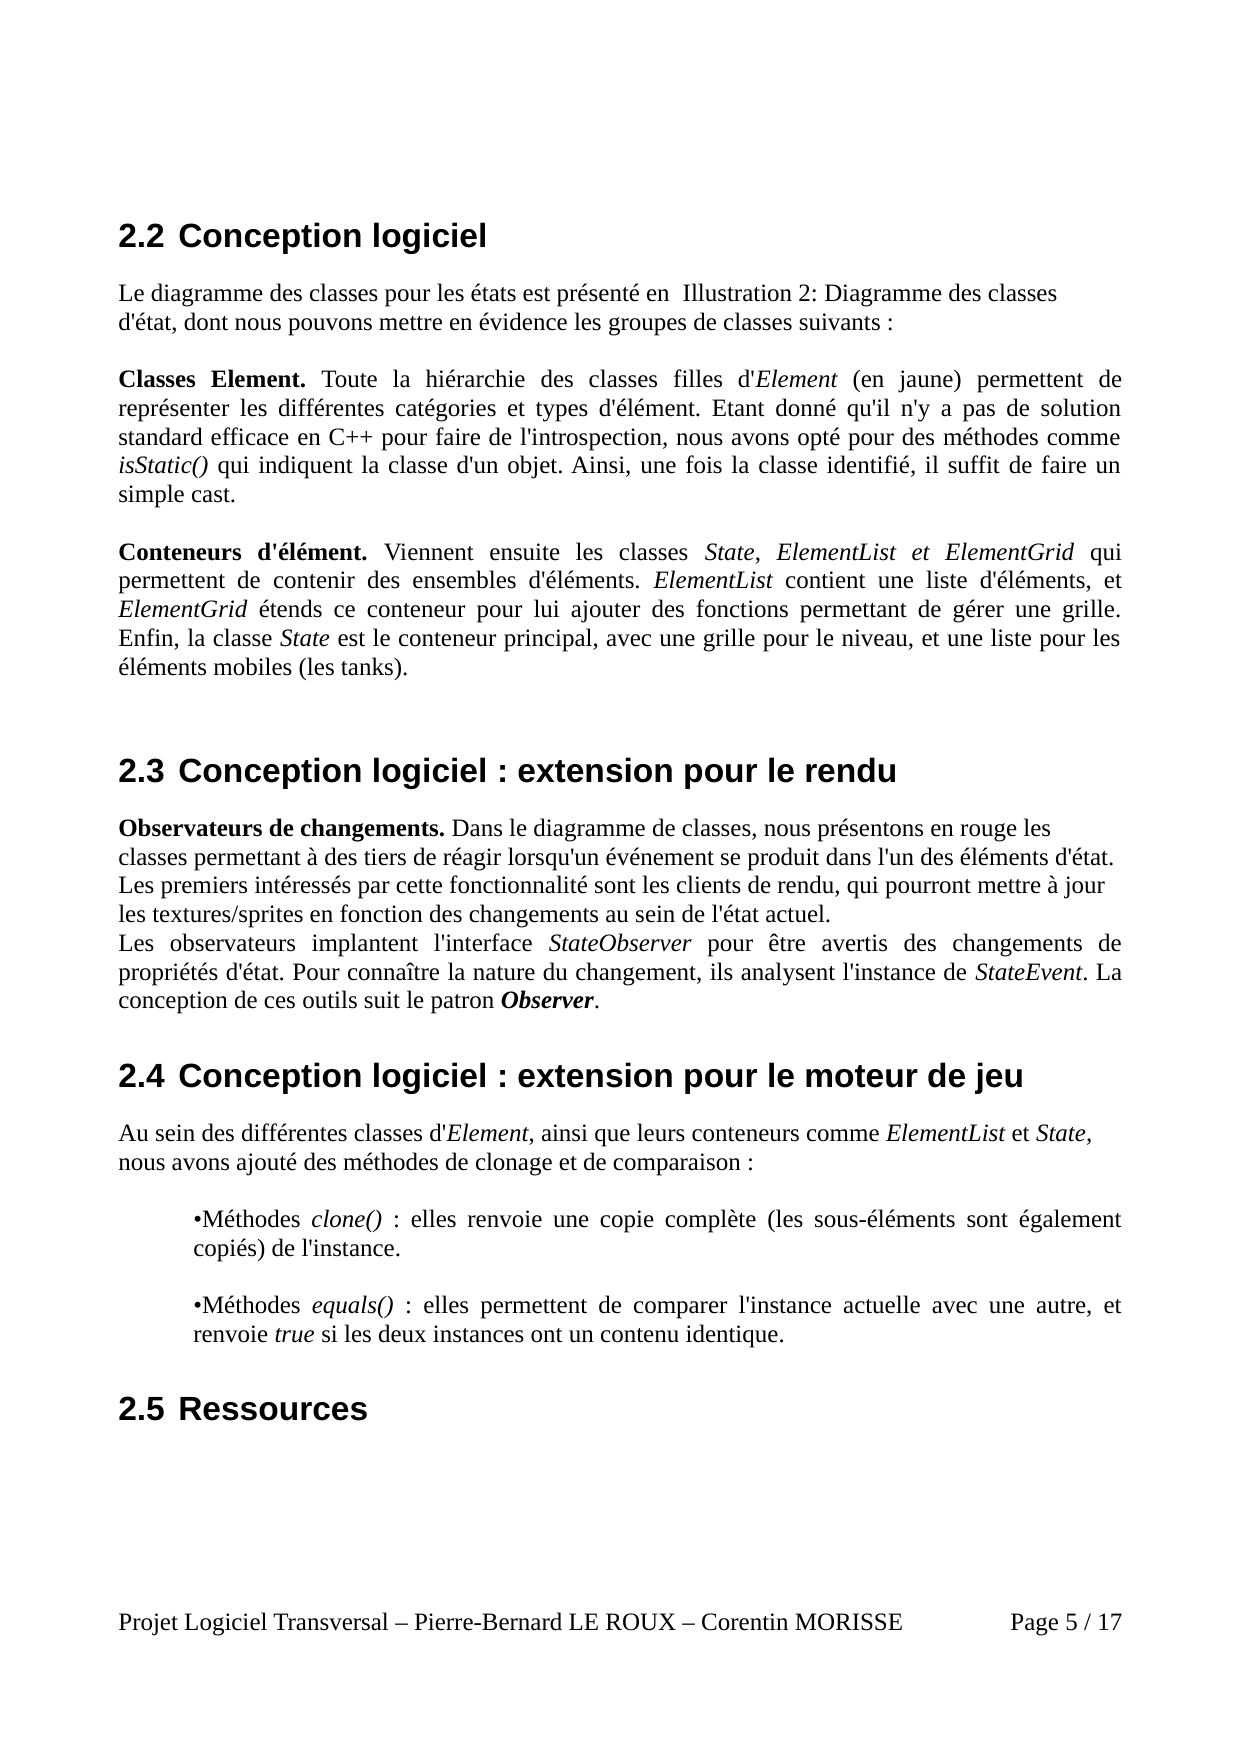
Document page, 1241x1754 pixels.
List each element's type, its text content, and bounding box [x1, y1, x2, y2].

text Conteneurs d'élément. Viennent ensuite les classes State, ElementList et ElementGrid qui permettent de contenir des ensembles d'éléments. ElementList contient une liste d'éléments, et ElementGrid étends ce conteneur pour lui ajouter des fonctions permettant de gérer une grille. Enfin, la classe State est le conteneur principal, avec une grille pour le niveau, et une liste pour les éléments mobiles (les tanks). [118, 537, 1122, 681]
subtitle Ressources [118, 1389, 1122, 1428]
text Au sein des différentes classes d'Element, ainsi que leurs conteneurs comme ElementList et State, nous avons ajouté des méthodes de clonage et de comparaison : [118, 1118, 1122, 1175]
text •Méthodes equals() : elles permettent de comparer l'instance actuelle avec une autre, et renvoie true si les deux instances ont un contenu identique. [193, 1290, 1122, 1348]
text •Méthodes clone() : elles renvoie une copie complète (les sous-éléments sont également copiés) de l'instance. [193, 1204, 1122, 1262]
text Observateurs de changements. Dans le diagramme de classes, nous présentons en rouge les classes permettant à des tiers de réagir lorsqu'un événement se produit dans l'un des éléments d'état. Les premiers intéressés par cette fonctionnalité sont les clients de rendu, qui pourront mettre à jour les textures/sprites en fonction des changements au sein de l'état actuel. [118, 813, 1122, 928]
text Le diagramme des classes pour les états est présenté en Illustration 2: Diagramme des classes d'état, dont nous pouvons mettre en évidence les groupes de classes suivants : [118, 278, 1122, 336]
text Classes Element. Toute la hiérarchie des classes filles d'Element (en jaune) permettent de représenter les différentes catégories et types d'élément. Etant donné qu'il n'y a pas de solution standard efficace en C++ pour faire de l'introspection, nous avons opté pour des méthodes comme isStatic() qui indiquent la classe d'un objet. Ainsi, une fois la classe identifié, il suffit de faire un simple cast. [118, 364, 1122, 508]
text Les observateurs implantent l'interface StateObserver pour être avertis des changements de propriétés d'état. Pour connaître la nature du changement, ils analysent l'instance de StateEvent. La conception de ces outils suit le patron Observer. [118, 928, 1122, 1014]
subtitle Conception logiciel [118, 216, 1122, 254]
subtitle Conception logiciel : extension pour le rendu [118, 751, 1122, 789]
subtitle Conception logiciel : extension pour le moteur de jeu [118, 1056, 1122, 1094]
